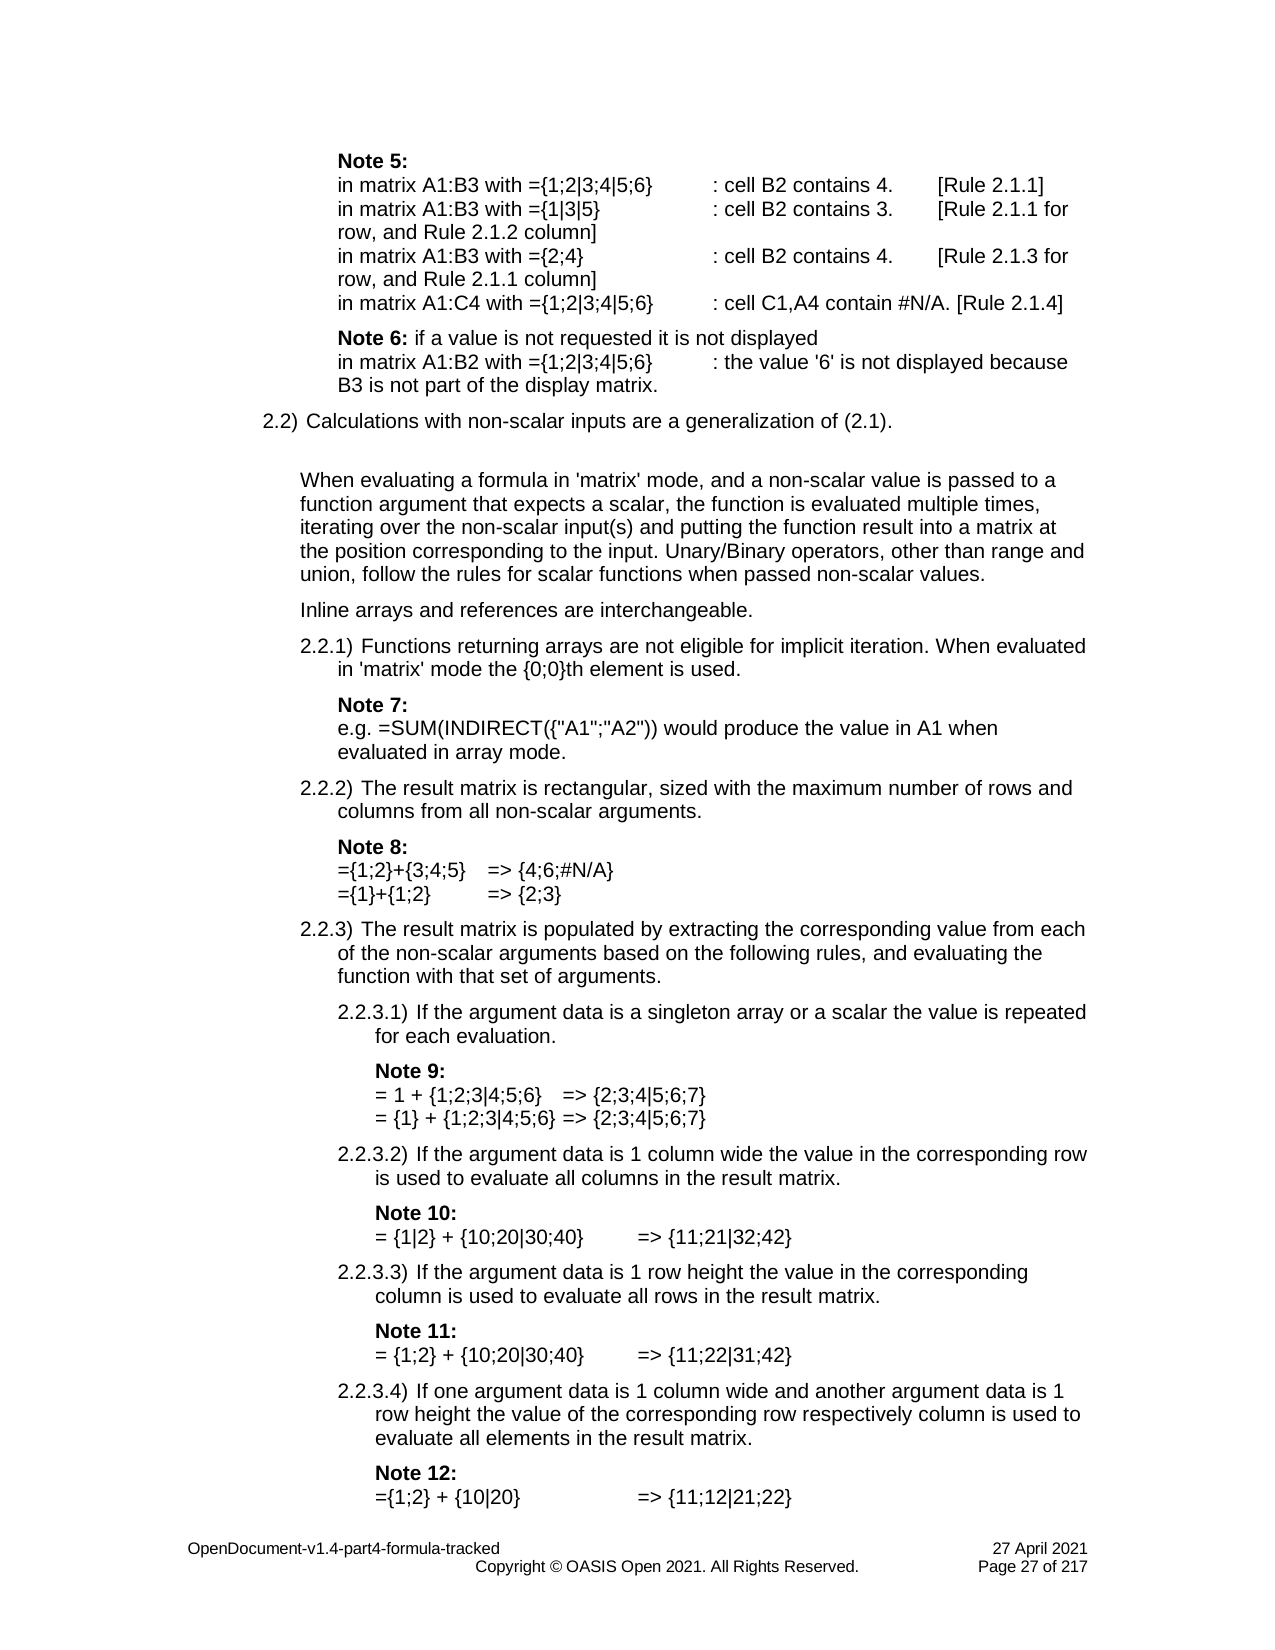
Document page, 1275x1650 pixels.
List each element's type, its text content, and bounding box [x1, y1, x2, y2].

list Calculations with non-scalar inputs are a generalization of (2.1). [262, 409, 1088, 433]
list If the argument data is a singleton array or a scalar the value is repeated for each evaluation. [337, 1001, 1088, 1048]
list Note 12: ={1;2} + {10|20} => {11;12|21;22} [337, 1462, 1088, 1509]
list Functions returning arrays are not eligible for implicit iteration. When evaluated in 'matrix' mode the {0;0}th element is used. [300, 634, 1088, 681]
list If one argument data is 1 column wide and another argument data is 1 row height the value of the corresponding row respectively column is used to evaluate all elements in the result matrix. [337, 1379, 1088, 1450]
list Inline arrays and references are interchangeable. [262, 598, 1088, 622]
list The result matrix is populated by extracting the corresponding value from each of the non-scalar arguments based on the following rules, and evaluating the function with that set of arguments. [300, 918, 1088, 988]
list If the argument data is 1 column wide the value in the corresponding row is used to evaluate all columns in the result matrix. [337, 1142, 1088, 1189]
list Note 7: e.g. =SUM(INDIRECT({"A1";"A2")) would produce the value in A1 when evaluated in array mode. [300, 693, 1088, 764]
list Note 11: = {1;2} + {10;20|30;40} => {11;22|31;42} [337, 1320, 1088, 1367]
list Note 8: ={1;2}+{3;4;5} => {4;6;#N/A} ={1}+{1;2} => {2;3} [300, 835, 1088, 906]
list The result matrix is rectangular, sized with the maximum number of rows and columns from all non-scalar arguments. [300, 776, 1088, 823]
list Note 6: if a value is not requested it is not displayed in matrix A1:B2 with ={1;2|3;4|5;6} : the value '6' is not displayed because B3 is not part of the display matrix. [300, 327, 1088, 397]
list Note 9: = 1 + {1;2;3|4;5;6} => {2;3;4|5;6;7} = {1} + {1;2;3|4;5;6} => {2;3;4|5;6;7} [337, 1060, 1088, 1130]
list Note 5: in matrix A1:B3 with ={1;2|3;4|5;6} : cell B2 contains 4. [Rule 2.1.1] in matrix A1:B3 with ={1|3|5} : cell B2 contains 3. [Rule 2.1.1 for row, and Rule 2.1.2 column] in matrix A1:B3 with ={2;4} : cell B2 contains 4. [Rule 2.1.3 for row, and Rule 2.1.1 column] in matrix A1:C4 with ={1;2|3;4|5;6} : cell C1,A4 contain #N/A. [Rule 2.1.4] [300, 150, 1088, 315]
list When evaluating a formula in 'matrix' mode, and a non-scalar value is passed to a function argument that expects a scalar, the function is evaluated multiple times, iterating over the non-scalar input(s) and putting the function result into a matrix at the position corresponding to the input. Unary/Binary operators, other than range and union, follow the rules for scalar functions when passed non-scalar values. [262, 445, 1088, 586]
list If the argument data is 1 row height the value in the corresponding column is used to evaluate all rows in the result matrix. [337, 1261, 1088, 1308]
list Note 10: = {1|2} + {10;20|30;40} => {11;21|32;42} [337, 1202, 1088, 1249]
